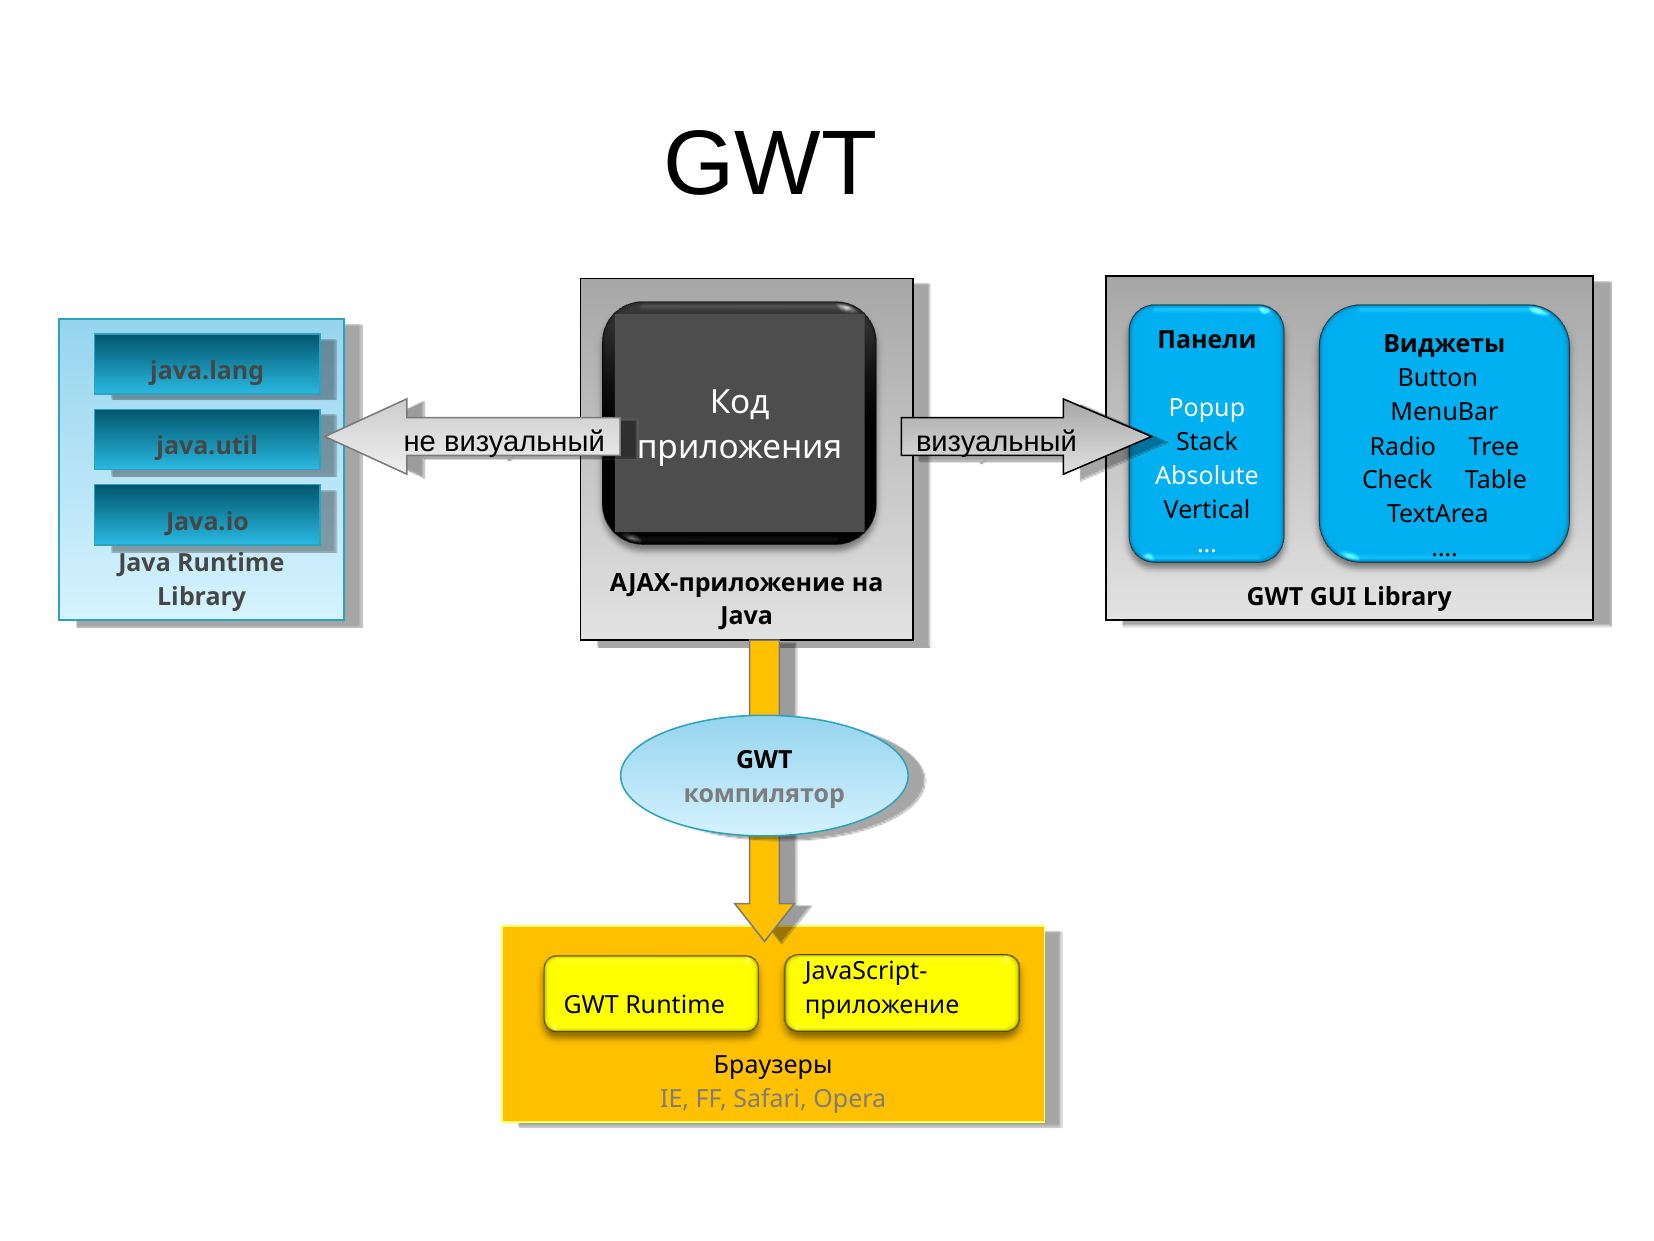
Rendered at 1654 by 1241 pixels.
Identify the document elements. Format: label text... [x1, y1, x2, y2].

text_box java.util [94, 409, 321, 470]
picture [590, 295, 889, 563]
picture [1144, 555, 1153, 560]
text_box Браузеры IE, FF, Safari, Opera [501, 926, 1045, 1123]
text_box визуальный [901, 398, 1152, 475]
text_box java.lang [94, 334, 321, 395]
text_box Java Runtime Library [59, 319, 344, 621]
picture [1259, 307, 1270, 313]
text_box AJAX-приложение на Java [580, 278, 913, 640]
text_box Код приложения [614, 314, 865, 533]
text_box [749, 640, 780, 715]
text_box JavaScript- приложение [790, 960, 1016, 1029]
picture [1116, 298, 1297, 581]
text_box GWT Runtime [548, 960, 756, 1029]
text_box GWT компилятор [620, 715, 909, 836]
text_box GWT GUI Library [1105, 276, 1593, 621]
picture [1306, 298, 1595, 581]
picture [531, 945, 1034, 1051]
title GWT [64, 59, 1477, 267]
text_box Панели Popup Stack Absolute Vertical … [1137, 313, 1277, 555]
text_box [734, 836, 795, 942]
text_box не визуальный [324, 398, 621, 475]
text_box Виджеты Button MenuBar Radio Tree Check Table TextArea …. [1331, 318, 1558, 551]
text_box Java.io [94, 484, 321, 546]
